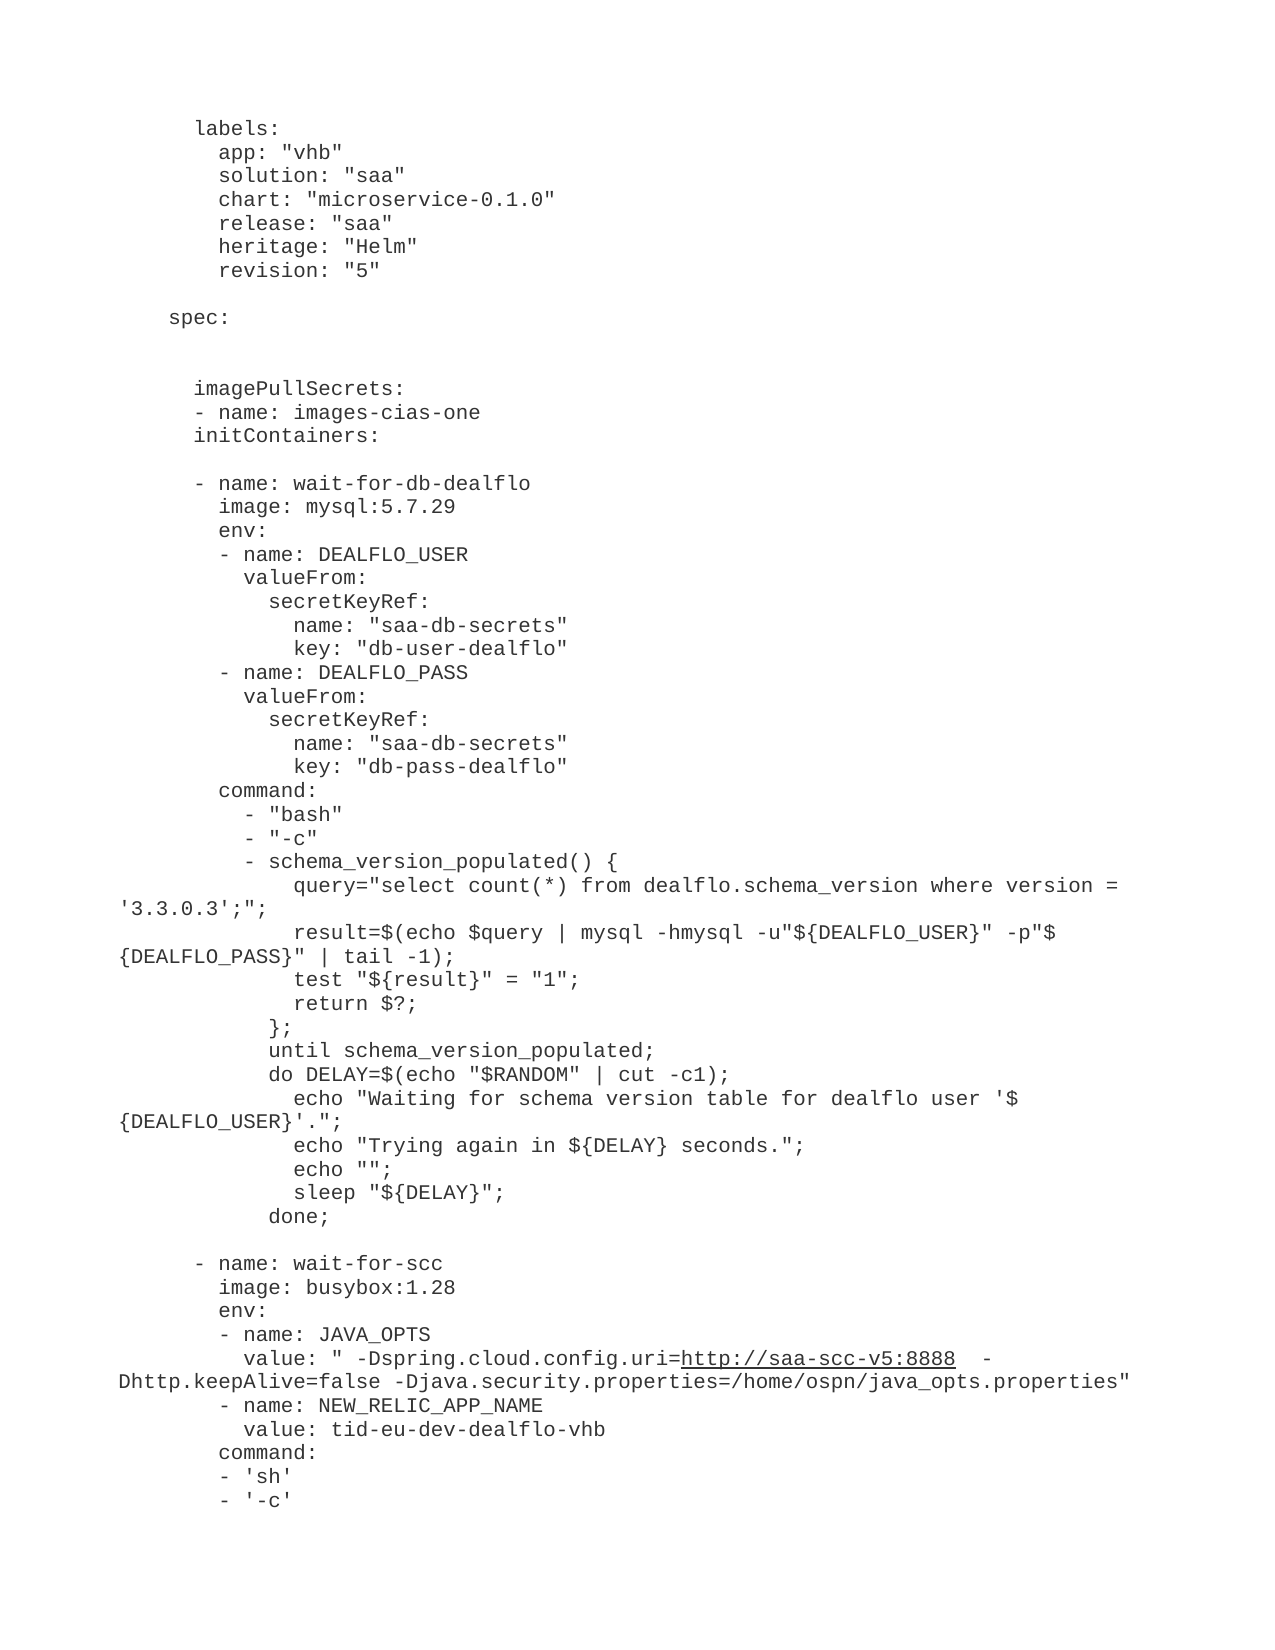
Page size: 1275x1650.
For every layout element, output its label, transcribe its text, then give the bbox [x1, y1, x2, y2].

text revision: "5" [118, 260, 1157, 284]
text - "-c" [118, 827, 1157, 851]
text release: "saa" [118, 213, 1157, 236]
text env: [118, 520, 1157, 544]
text key: "db-pass-dealflo" [118, 757, 1157, 780]
text - name: wait-for-scc [118, 1253, 1157, 1277]
text query="select count(*) from dealflo.schema_version where version = '3.3.0.3';"; [118, 875, 1157, 922]
text - 'sh' [118, 1466, 1157, 1489]
text command: [118, 780, 1157, 804]
text - name: DEALFLO_PASS [118, 662, 1157, 686]
text - '-c' [118, 1489, 1157, 1513]
text test "${result}" = "1"; [118, 969, 1157, 993]
text image: busybox:1.28 [118, 1277, 1157, 1300]
text command: [118, 1442, 1157, 1466]
text - name: images-cias-one [118, 402, 1157, 426]
text heritage: "Helm" [118, 236, 1157, 260]
text key: "db-user-dealflo" [118, 638, 1157, 662]
text result=$(echo $query | mysql -hmysql -u"${DEALFLO_USER}" -p"${DEALFLO_PASS}" | tail -1); [118, 922, 1157, 969]
text labels: [118, 118, 1157, 142]
text chart: "microservice-0.1.0" [118, 189, 1157, 213]
text imagePullSecrets: [118, 378, 1157, 402]
text name: "saa-db-secrets" [118, 615, 1157, 638]
text - name: JAVA_OPTS [118, 1324, 1157, 1348]
text value: " -Dspring.cloud.config.uri=http://saa-scc-v5:8888 -Dhttp.keepAlive=false -Djava.security.properties=/home/ospn/java_opts.properties" [118, 1348, 1157, 1395]
text - name: NEW_RELIC_APP_NAME [118, 1395, 1157, 1419]
text valueFrom: [118, 686, 1157, 709]
text return $?; [118, 993, 1157, 1017]
text env: [118, 1300, 1157, 1324]
text echo "Waiting for schema version table for dealflo user '${DEALFLO_USER}'."; [118, 1088, 1157, 1135]
text done; [118, 1206, 1157, 1229]
text - name: wait-for-db-dealflo [118, 473, 1157, 496]
text solution: "saa" [118, 165, 1157, 189]
text until schema_version_populated; [118, 1040, 1157, 1064]
text image: mysql:5.7.29 [118, 496, 1157, 520]
text secretKeyRef: [118, 591, 1157, 615]
text value: tid-eu-dev-dealflo-vhb [118, 1419, 1157, 1442]
text echo ""; [118, 1158, 1157, 1182]
text }; [118, 1017, 1157, 1040]
text - schema_version_populated() { [118, 851, 1157, 875]
text spec: [118, 307, 1157, 331]
text - name: DEALFLO_USER [118, 544, 1157, 567]
text echo "Trying again in ${DELAY} seconds."; [118, 1135, 1157, 1158]
text secretKeyRef: [118, 709, 1157, 733]
text name: "saa-db-secrets" [118, 733, 1157, 757]
text - "bash" [118, 804, 1157, 827]
text sleep "${DELAY}"; [118, 1182, 1157, 1206]
text do DELAY=$(echo "$RANDOM" | cut -c1); [118, 1064, 1157, 1088]
text valueFrom: [118, 567, 1157, 591]
text app: "vhb" [118, 142, 1157, 165]
text initContainers: [118, 426, 1157, 449]
